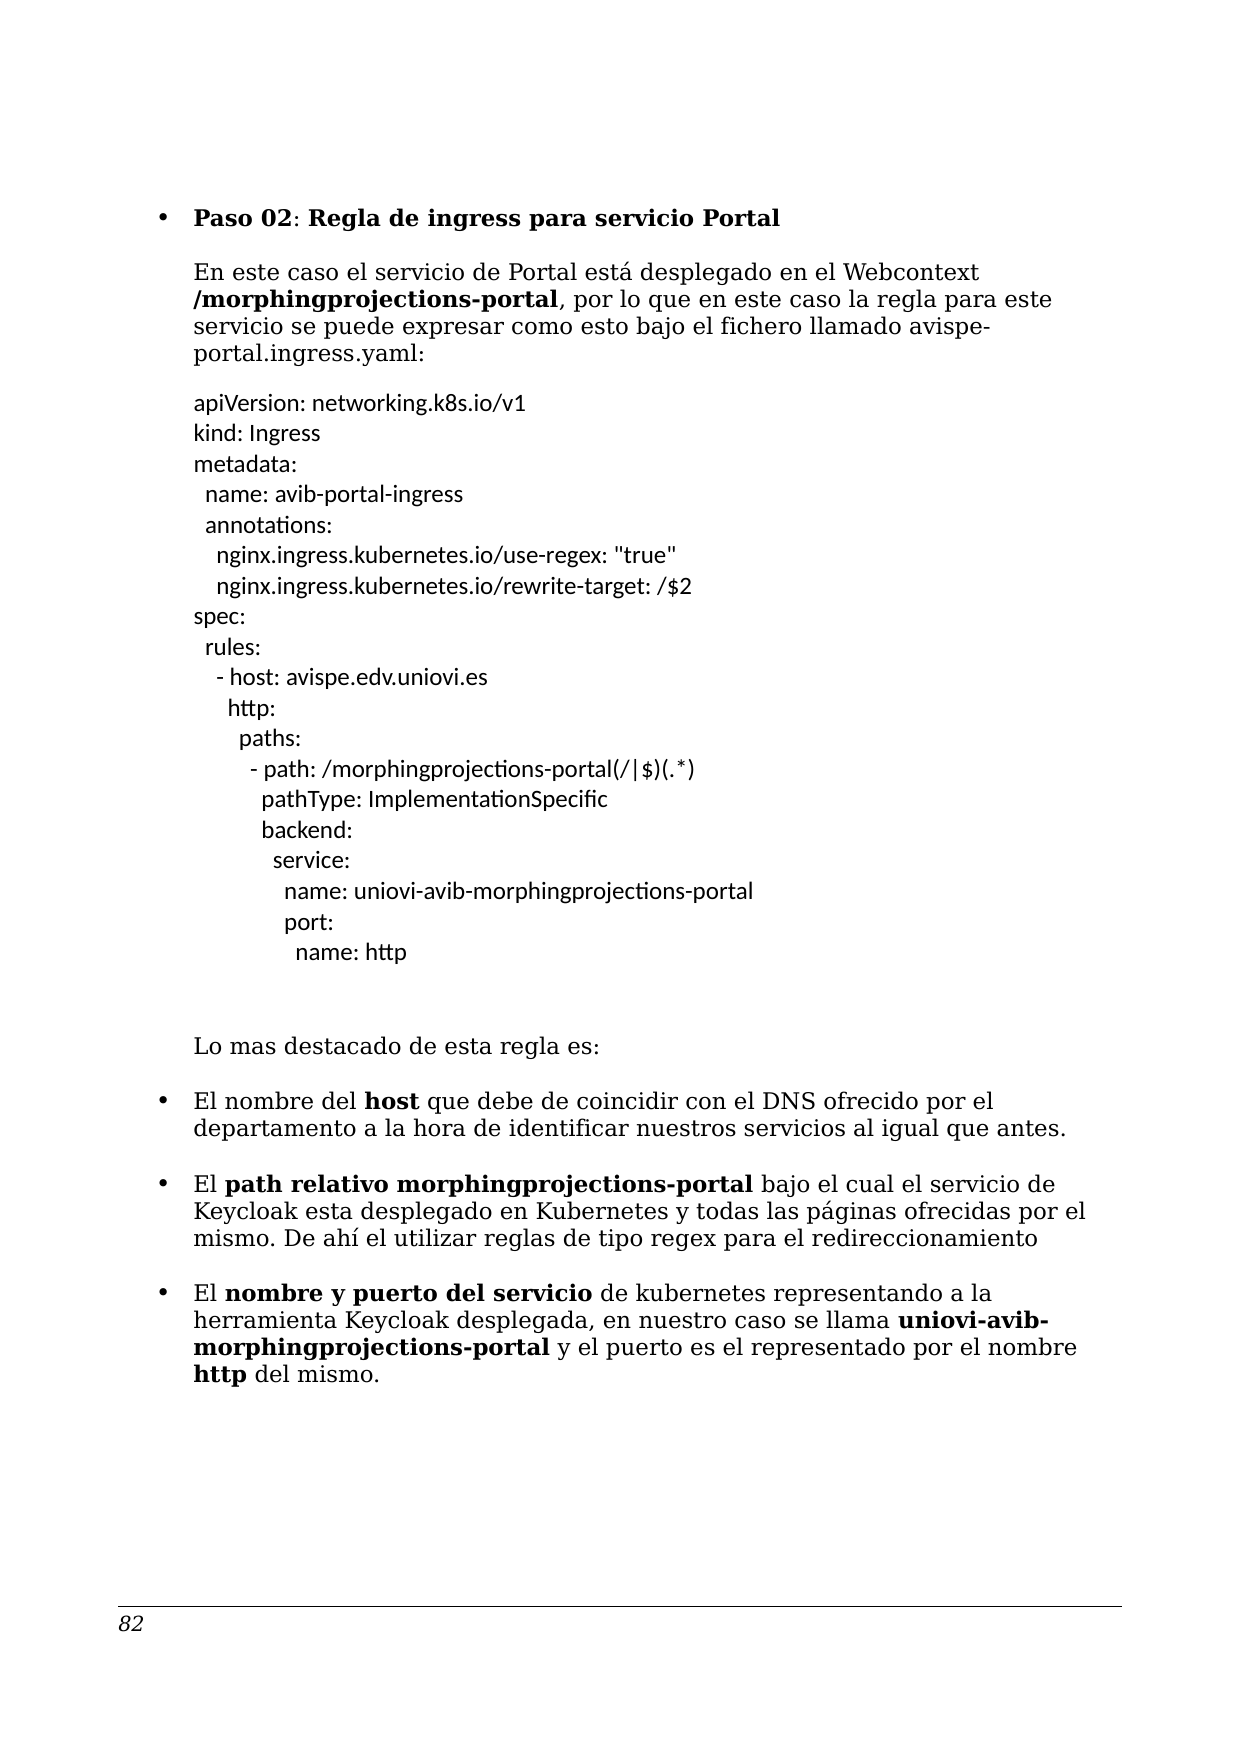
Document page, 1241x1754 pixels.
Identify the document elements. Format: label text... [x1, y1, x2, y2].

list Paso 02: Regla de ingress para servicio Portal En este caso el servicio de Portal está desplegado en el Webcontext /morphingprojections-portal, por lo que en este caso la regla para este servicio se puede expresar como esto bajo el fichero llamado avispe-portal.ingress.yaml: [156, 203, 1122, 473]
list El nombre del host que debe de coincidir con el DNS ofrecido por el departamento a la hora de identificar nuestros servicios al igual que antes. [156, 1086, 1122, 1169]
list El nombre y puerto del servicio de kubernetes representando a la herramienta Keycloak desplegada, en nuestro caso se llama uniovi-avib-morphingprojections-portal y el puerto es el representado por el nombre http del mismo. [156, 1278, 1122, 1388]
text Lo mas destacado de esta regla es: [118, 1006, 1122, 1060]
list El path relativo morphingprojections-portal bajo el cual el servicio de Keycloak esta desplegado en Kubernetes y todas las páginas ofrecidas por el mismo. De ahí el utilizar reglas de tipo regex para el redireccionamiento [156, 1169, 1122, 1278]
